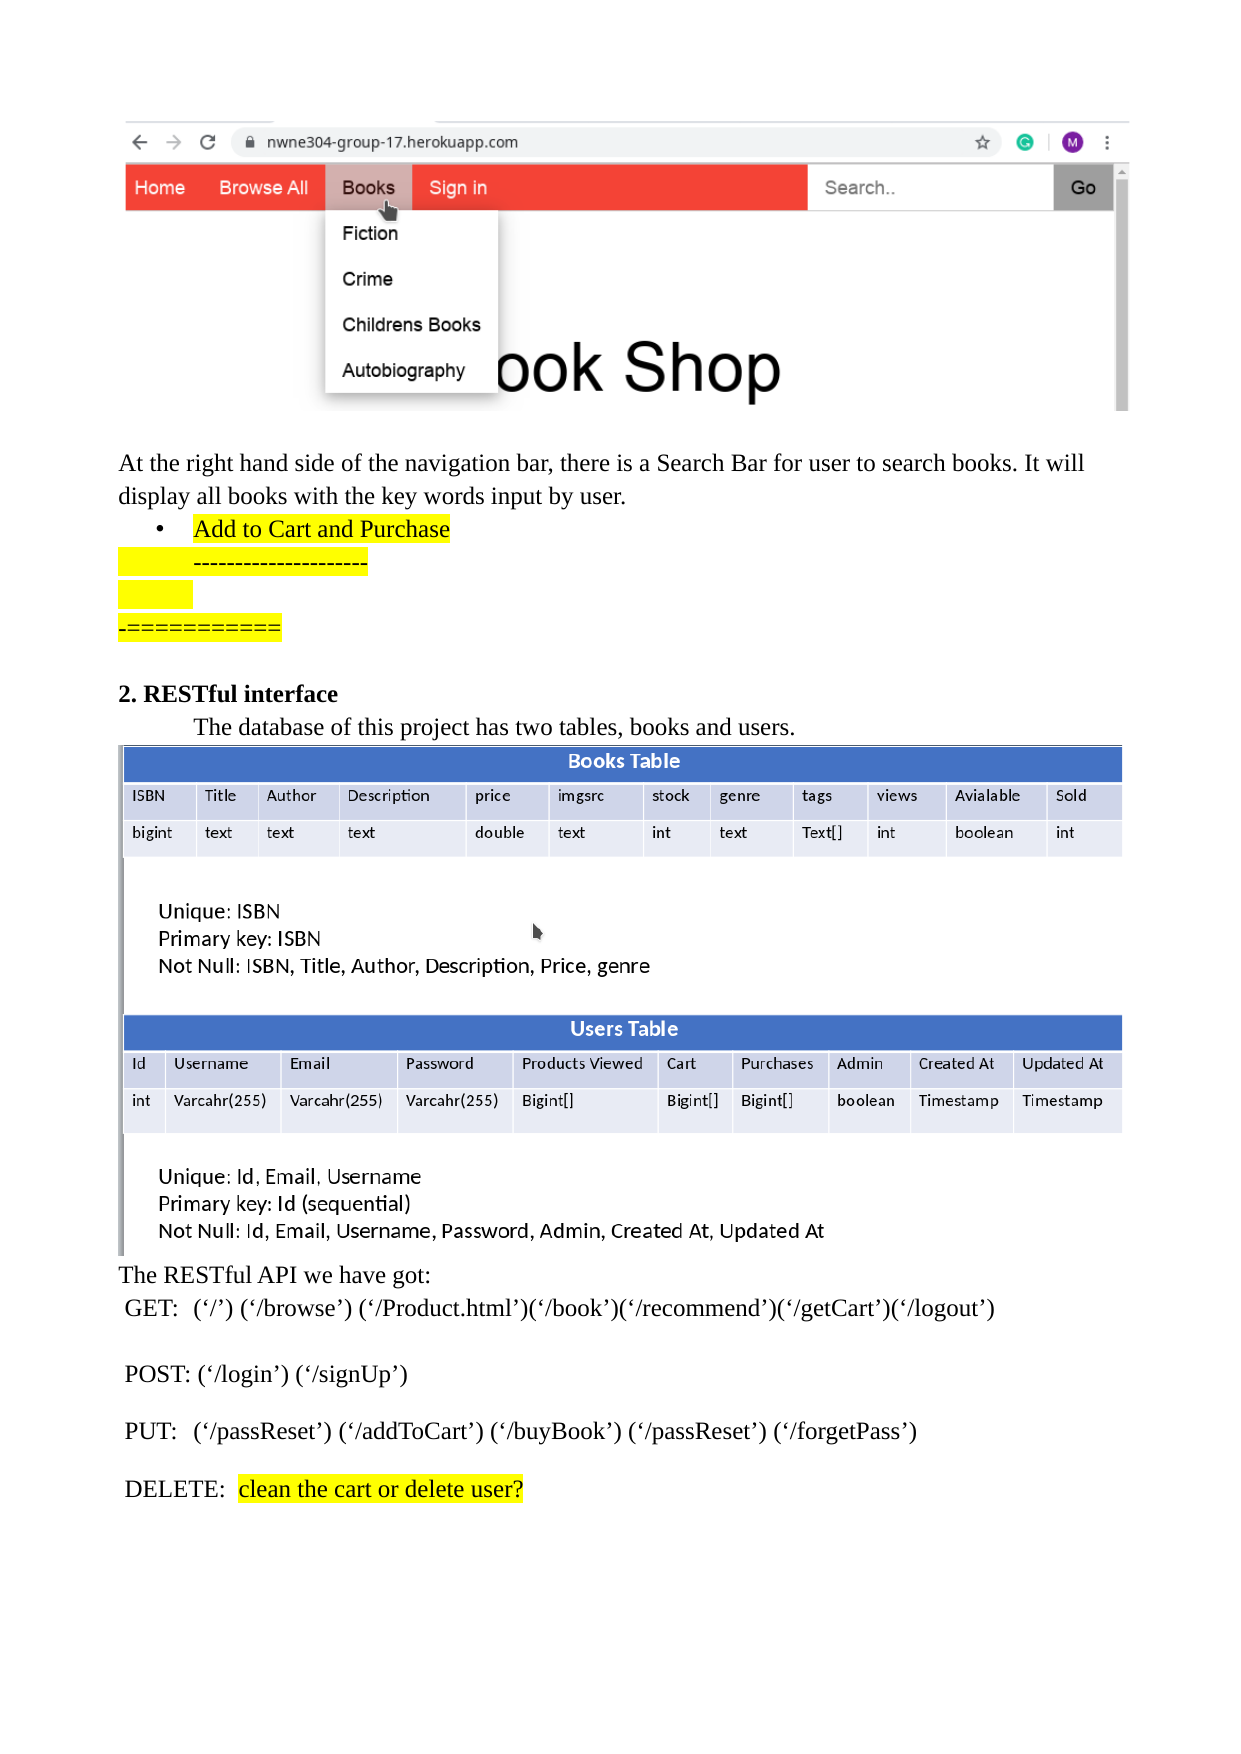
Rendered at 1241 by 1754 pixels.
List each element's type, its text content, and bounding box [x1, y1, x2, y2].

text The database of this project has two tables, books and users. [118, 712, 1122, 741]
list Add to Cart and Purchase [156, 514, 1122, 543]
picture [125, 121, 1130, 411]
text --------------------- [118, 547, 1122, 576]
text PUT: (‘/passReset’) (‘/addToCart’) (‘/buyBook’) (‘/passReset’) (‘/forgetPass’) [118, 1416, 1122, 1445]
text POST: (‘/login’) (‘/signUp’) [118, 1359, 1122, 1388]
text GET: (‘/’) (‘/browse’) (‘/Product.html’)(‘/book’)(‘/recommend’)(‘/getCart’)(‘/logout’) [118, 1293, 1122, 1322]
text 2. RESTful interface [118, 679, 1122, 708]
text -=========== [118, 613, 1122, 642]
text The RESTful API we have got: [118, 1256, 1122, 1288]
text DELETE: clean the cart or delete user? [118, 1474, 1122, 1503]
picture [118, 745, 1123, 1256]
text At the right hand side of the navigation bar, there is a Search Bar for user to search books. It will display all books with the key words input by user. [118, 448, 1122, 509]
